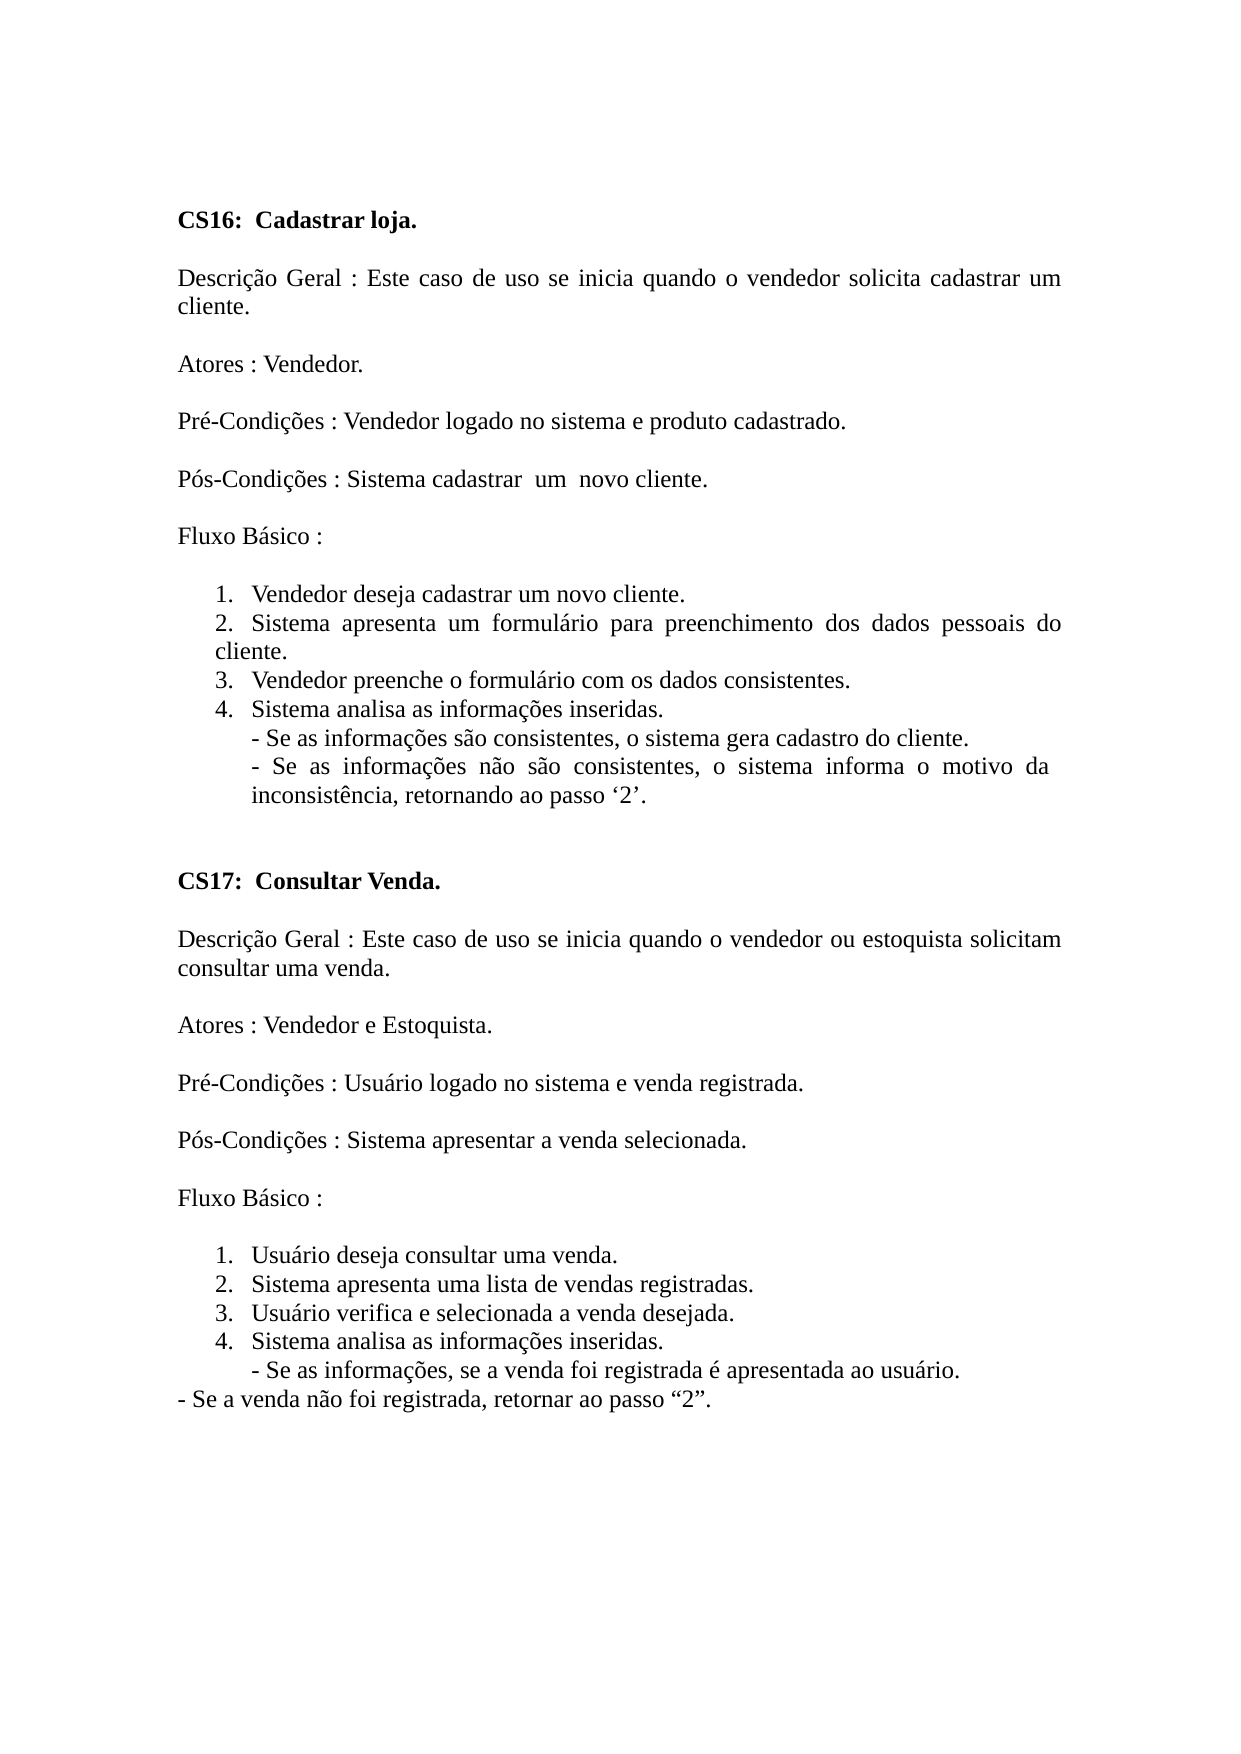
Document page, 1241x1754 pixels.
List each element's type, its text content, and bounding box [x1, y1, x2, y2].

text - Se as informações não são consistentes, o sistema informa o motivo da inconsistência, retornando ao passo ‘2’. [177, 751, 1063, 809]
list 4. Sistema analisa as informações inseridas. [215, 694, 1063, 723]
text Descrição Geral : Este caso de uso se inicia quando o vendedor ou estoquista solicitam consultar uma venda. [177, 924, 1063, 981]
text Atores : Vendedor. [177, 349, 1063, 378]
list 2. Sistema apresenta um formulário para preenchimento dos dados pessoais do cliente. [215, 608, 1063, 665]
text Fluxo Básico : [177, 521, 1063, 550]
text Pós-Condições : Sistema apresentar a venda selecionada. [177, 1125, 1063, 1154]
list 1. Usuário deseja consultar uma venda. [215, 1240, 1063, 1269]
text Descrição Geral : Este caso de uso se inicia quando o vendedor solicita cadastrar um cliente. [177, 263, 1063, 320]
text - Se as informações são consistentes, o sistema gera cadastro do cliente. [177, 723, 1063, 751]
text Pós-Condições : Sistema cadastrar um novo cliente. [177, 464, 1063, 493]
list 1. Vendedor deseja cadastrar um novo cliente. [215, 579, 1063, 608]
text Fluxo Básico : [177, 1183, 1063, 1211]
list 3. Vendedor preenche o formulário com os dados consistentes. [215, 665, 1063, 694]
list 2. Sistema apresenta uma lista de vendas registradas. [215, 1269, 1063, 1298]
text Atores : Vendedor e Estoquista. [177, 1010, 1063, 1039]
list 4. Sistema analisa as informações inseridas. [215, 1326, 1063, 1355]
list 3. Usuário verifica e selecionada a venda desejada. [215, 1298, 1063, 1326]
text - Se as informações, se a venda foi registrada é apresentada ao usuário. [177, 1355, 1063, 1384]
text CS17: Consultar Venda. [177, 866, 1063, 895]
text - Se a venda não foi registrada, retornar ao passo “2”. [177, 1384, 1063, 1413]
text Pré-Condições : Usuário logado no sistema e venda registrada. [177, 1068, 1063, 1096]
text CS16: Cadastrar loja. [177, 205, 1063, 234]
text Pré-Condições : Vendedor logado no sistema e produto cadastrado. [177, 406, 1063, 435]
